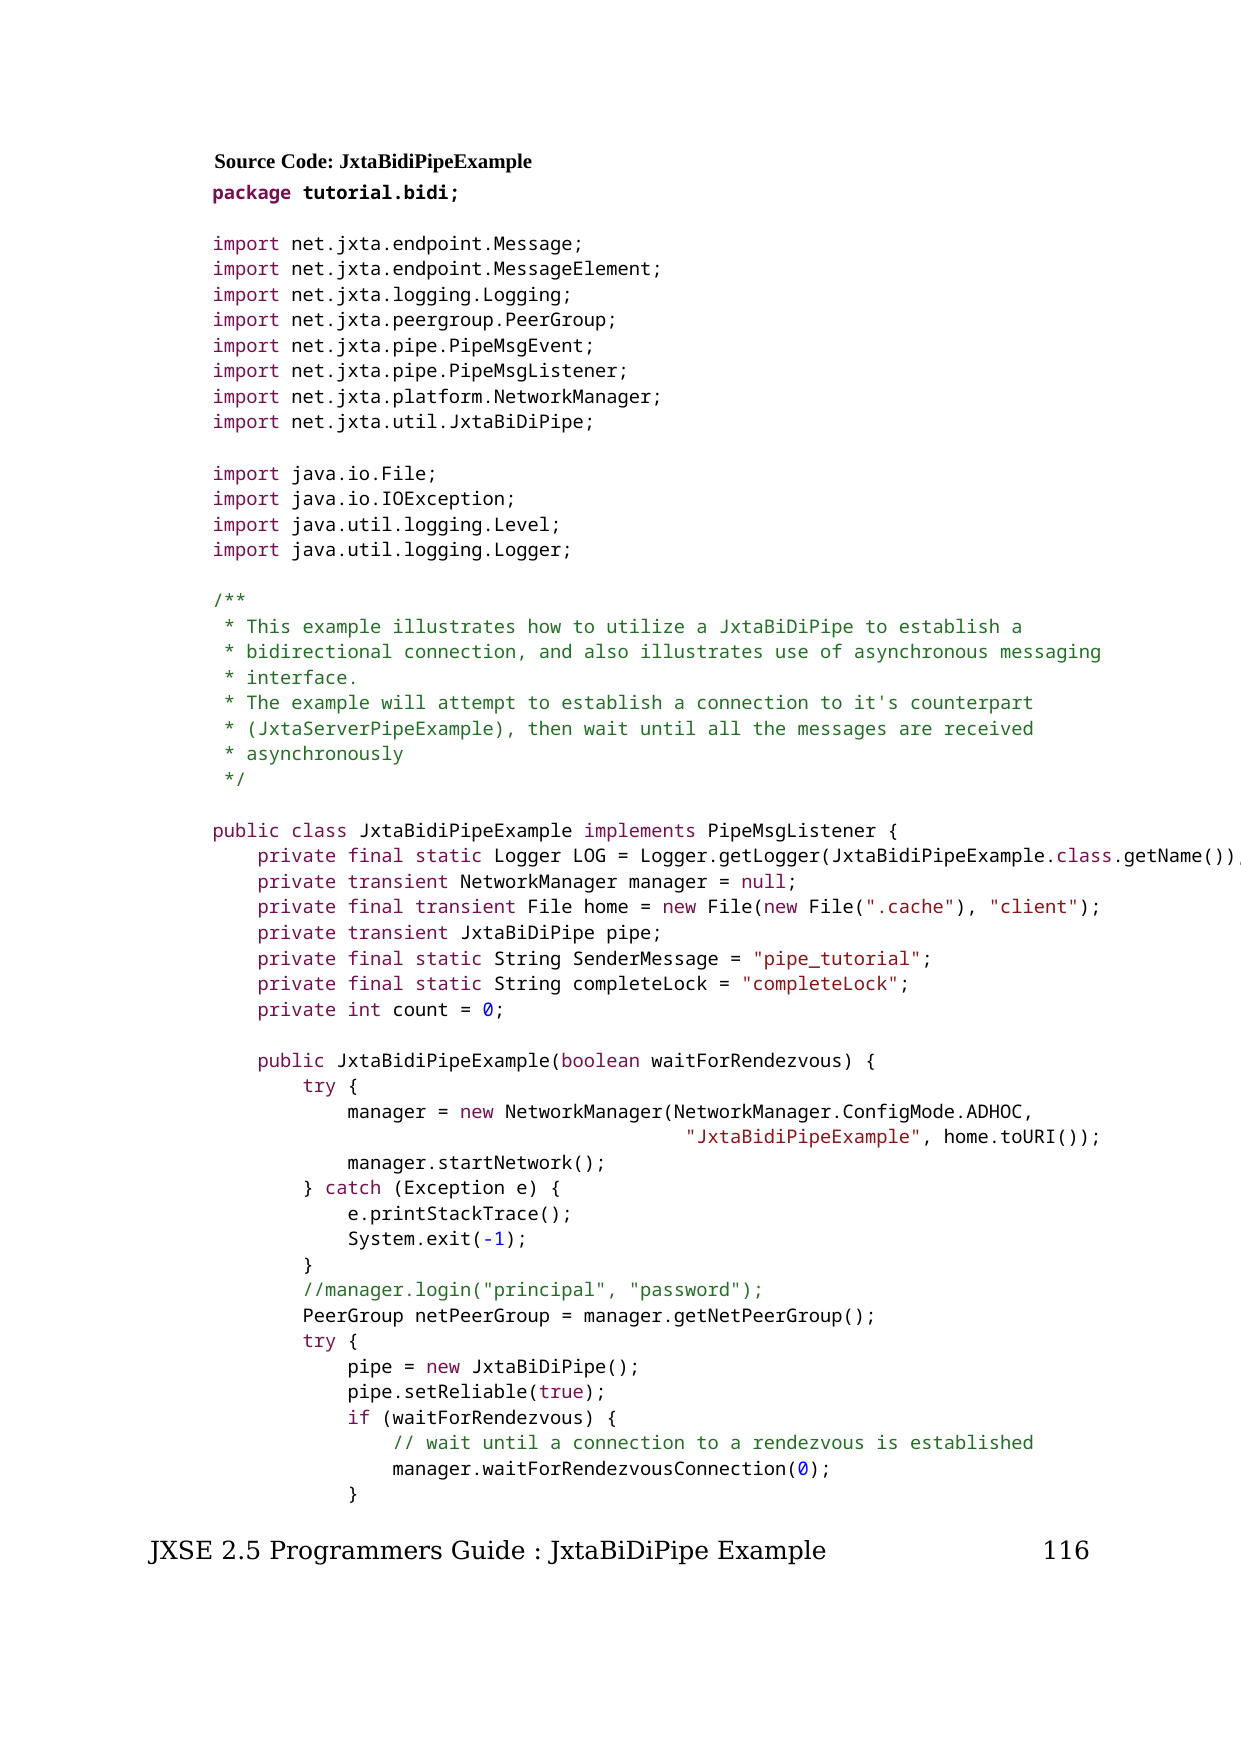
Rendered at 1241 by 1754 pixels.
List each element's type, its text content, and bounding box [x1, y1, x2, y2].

text import net.jxta.endpoint.Message; [212, 230, 1240, 256]
text System.exit(-1); [212, 1226, 1240, 1251]
text package tutorial.bidi; [212, 179, 1240, 205]
text * asynchronously [212, 741, 1240, 766]
text import java.io.IOException; [212, 486, 1240, 511]
text } [212, 1481, 1240, 1506]
text * The example will attempt to establish a connection to it's counterpart [212, 690, 1240, 715]
text if (waitForRendezvous) { [212, 1404, 1240, 1430]
text public class JxtaBidiPipeExample implements PipeMsgListener { [212, 817, 1240, 843]
text import java.io.File; [212, 460, 1240, 486]
text private int count = 0; [212, 996, 1240, 1021]
text manager.startNetwork(); [212, 1149, 1240, 1174]
text import net.jxta.pipe.PipeMsgEvent; [212, 332, 1240, 358]
text // wait until a connection to a rendezvous is established [212, 1430, 1240, 1455]
text import net.jxta.pipe.PipeMsgListener; [212, 358, 1240, 383]
text private transient JxtaBiDiPipe pipe; [212, 919, 1240, 945]
text //manager.login("principal", "password"); [212, 1277, 1240, 1302]
text import java.util.logging.Logger; [212, 537, 1240, 562]
text } catch (Exception e) { [212, 1174, 1240, 1200]
text import net.jxta.platform.NetworkManager; [212, 383, 1240, 409]
text manager = new NetworkManager(NetworkManager.ConfigMode.ADHOC, [212, 1098, 1240, 1123]
text import java.util.logging.Level; [212, 511, 1240, 537]
text } [212, 1251, 1240, 1277]
text PeerGroup netPeerGroup = manager.getNetPeerGroup(); [212, 1302, 1240, 1328]
text import net.jxta.peergroup.PeerGroup; [212, 307, 1240, 332]
text private final transient File home = new File(new File(".cache"), "client"); [212, 894, 1240, 919]
text e.printStackTrace(); [212, 1200, 1240, 1226]
text pipe.setReliable(true); [212, 1379, 1240, 1404]
text * This example illustrates how to utilize a JxtaBiDiPipe to establish a [212, 613, 1240, 639]
text pipe = new JxtaBiDiPipe(); [212, 1353, 1240, 1379]
text "JxtaBidiPipeExample", home.toURI()); [212, 1123, 1240, 1149]
text try { [212, 1328, 1240, 1353]
text import net.jxta.util.JxtaBiDiPipe; [212, 409, 1240, 434]
text * interface. [212, 664, 1240, 690]
text import net.jxta.endpoint.MessageElement; [212, 256, 1240, 281]
text Source Code: JxtaBidiPipeExample [214, 150, 1090, 173]
text * (JxtaServerPipeExample), then wait until all the messages are received [212, 715, 1240, 741]
text try { [212, 1072, 1240, 1098]
text private final static String completeLock = "completeLock"; [212, 970, 1240, 996]
text */ [212, 766, 1240, 792]
text private final static String SenderMessage = "pipe_tutorial"; [212, 945, 1240, 970]
text manager.waitForRendezvousConnection(0); [212, 1455, 1240, 1481]
text public JxtaBidiPipeExample(boolean waitForRendezvous) { [212, 1047, 1240, 1072]
text * bidirectional connection, and also illustrates use of asynchronous messaging [212, 639, 1240, 664]
text private final static Logger LOG = Logger.getLogger(JxtaBidiPipeExample.class.getName()); [212, 843, 1240, 868]
text private transient NetworkManager manager = null; [212, 868, 1240, 894]
text import net.jxta.logging.Logging; [212, 281, 1240, 307]
text /** [212, 588, 1240, 613]
